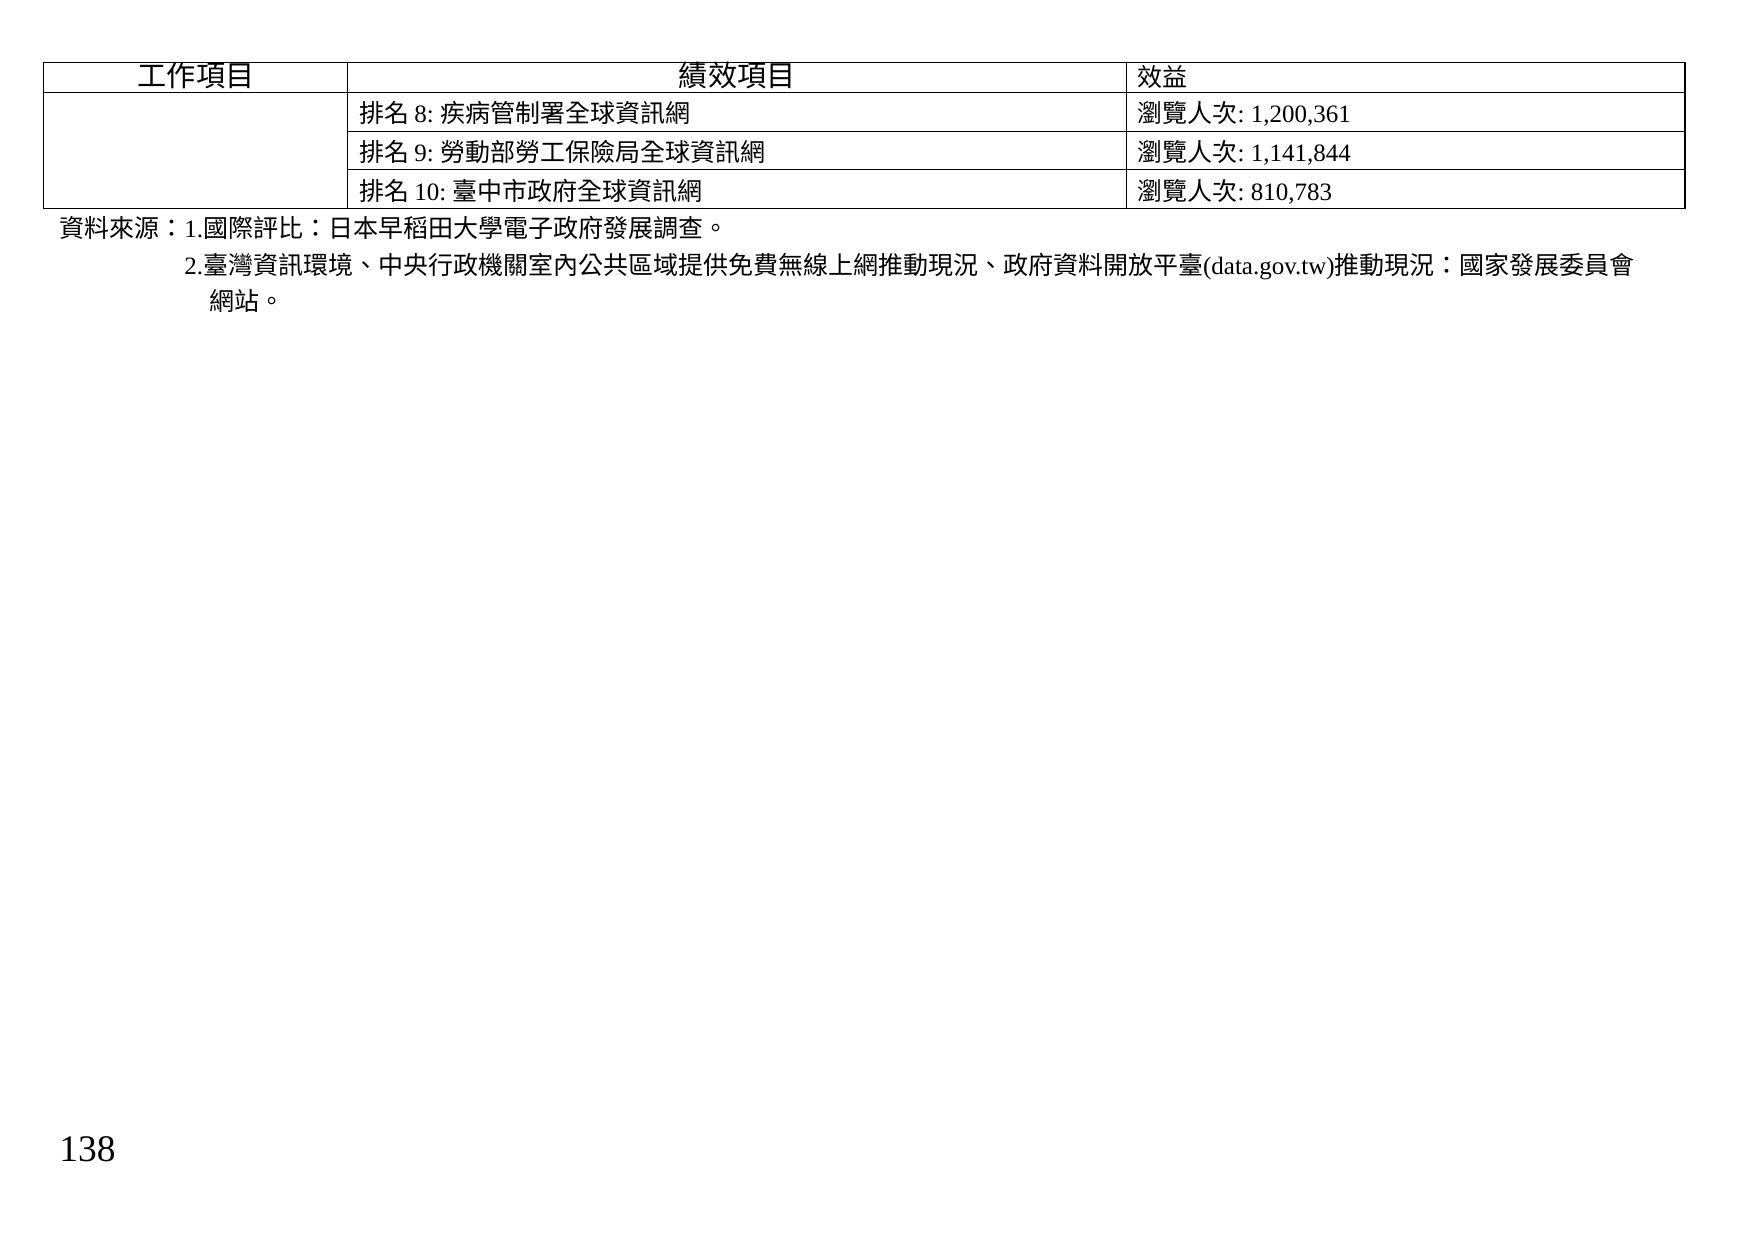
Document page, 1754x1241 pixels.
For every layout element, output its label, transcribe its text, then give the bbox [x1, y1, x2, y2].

text 資料來源：1.國際評比：日本早稻田大學電子政府發展調查。 [59, 209, 1636, 245]
table_cell 排名10: 臺中市政府全球資訊網 [348, 170, 1126, 208]
text 2.臺灣資訊環境、中央行政機關室內公共區域提供免費無線上網推動現況、政府資料開放平臺(data.gov.tw)推動現況：國家發展委員會網站。 [59, 245, 1636, 318]
table_header 工作項目 [44, 63, 347, 92]
table_cell 排名8: 疾病管制署全球資訊網 [348, 93, 1126, 131]
table_cell [44, 93, 347, 208]
table_cell 排名9: 勞動部勞工保險局全球資訊網 [348, 132, 1126, 169]
table_header 效益 [1127, 63, 1684, 92]
table_cell 瀏覽人次: 1,141,844 [1127, 132, 1684, 169]
table_cell 瀏覽人次: 1,200,361 [1127, 93, 1684, 131]
table_header 績效項目 [348, 63, 1126, 92]
table_cell 瀏覽人次: 810,783 [1127, 170, 1684, 208]
